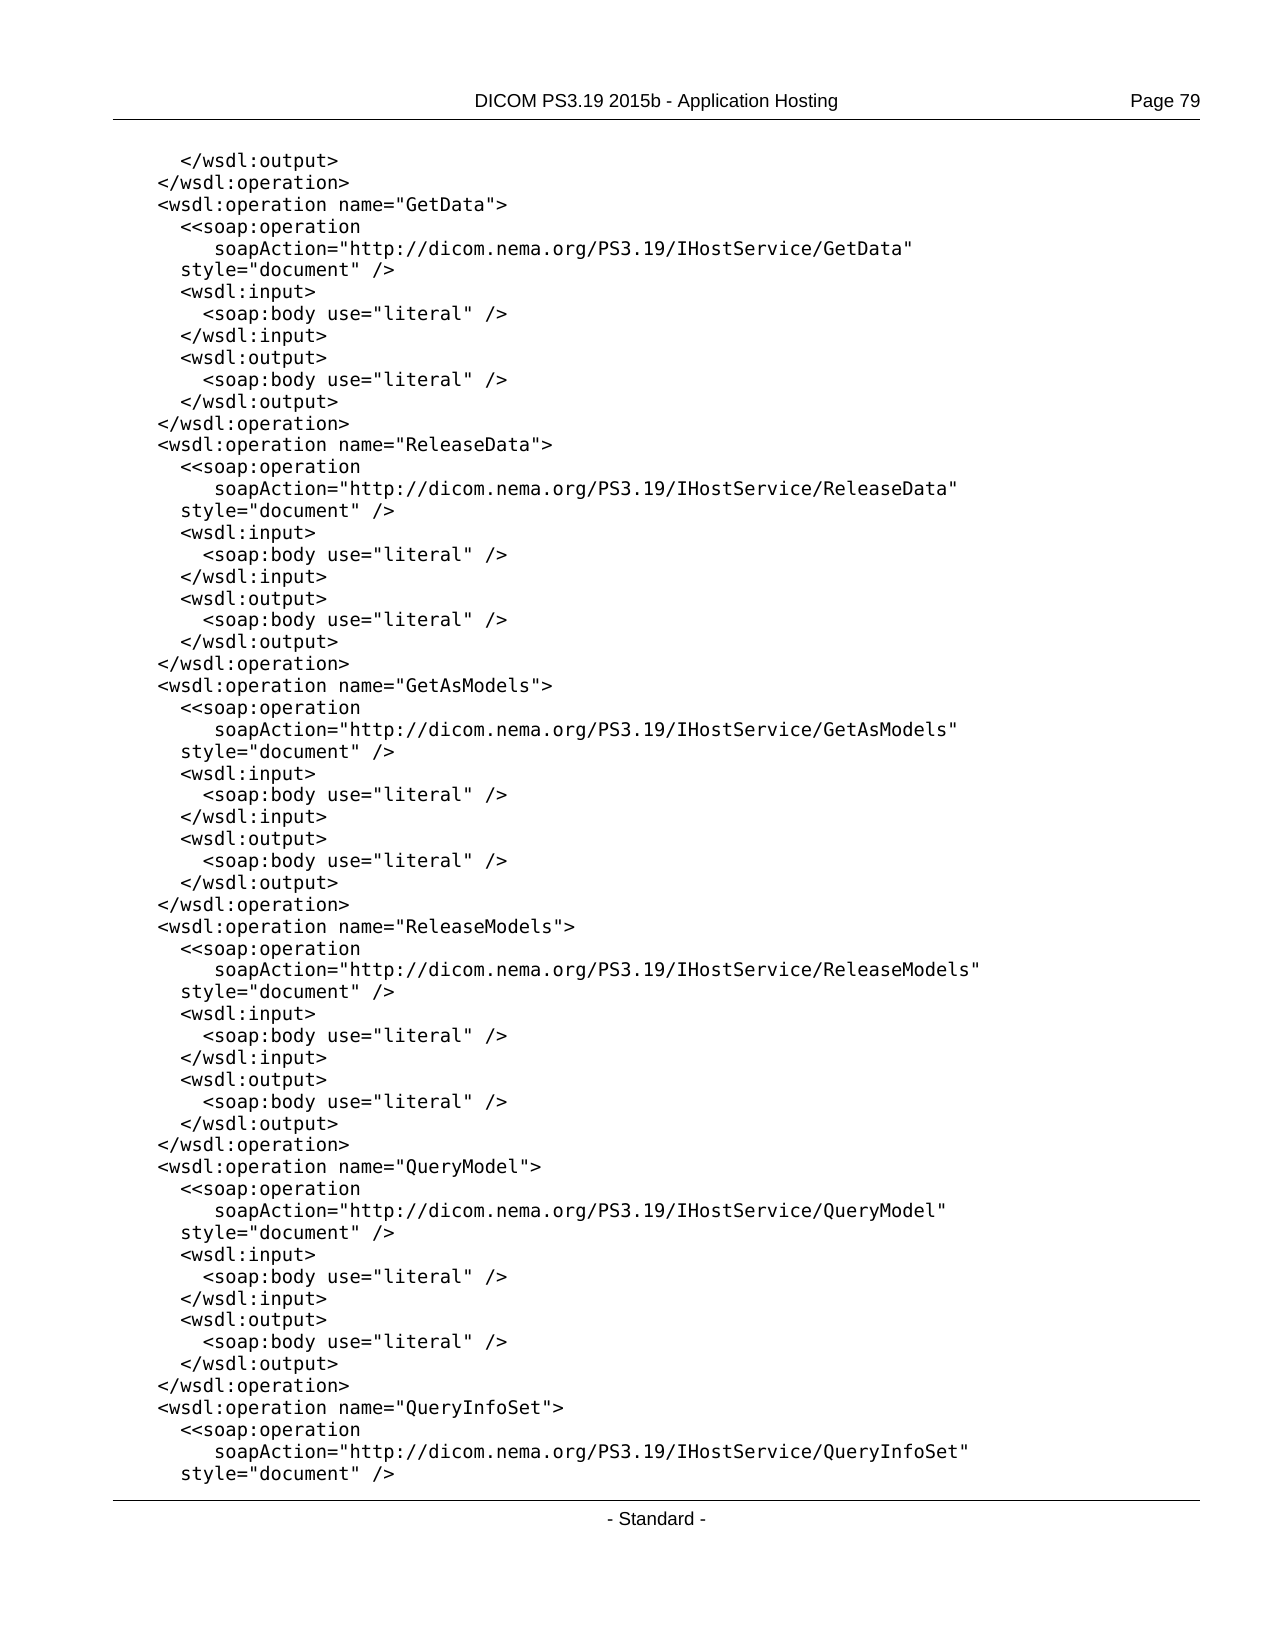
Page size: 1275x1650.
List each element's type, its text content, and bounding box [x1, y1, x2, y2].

text </wsdl:output> </wsdl:operation> <wsdl:operation name="GetData"> <<soap:operation soapAction="http://dicom.nema.org/PS3.19/IHostService/GetData" style="document" /> <wsdl:input> <soap:body use="literal" /> </wsdl:input> <wsdl:output> <soap:body use="literal" /> </wsdl:output> </wsdl:operation> <wsdl:operation name="ReleaseData"> <<soap:operation soapAction="http://dicom.nema.org/PS3.19/IHostService/ReleaseData" style="document" /> <wsdl:input> <soap:body use="literal" /> </wsdl:input> <wsdl:output> <soap:body use="literal" /> </wsdl:output> </wsdl:operation> <wsdl:operation name="GetAsModels"> <<soap:operation soapAction="http://dicom.nema.org/PS3.19/IHostService/GetAsModels" style="document" /> <wsdl:input> <soap:body use="literal" /> </wsdl:input> <wsdl:output> <soap:body use="literal" /> </wsdl:output> </wsdl:operation> <wsdl:operation name="ReleaseModels"> <<soap:operation soapAction="http://dicom.nema.org/PS3.19/IHostService/ReleaseModels" style="document" /> <wsdl:input> <soap:body use="literal" /> </wsdl:input> <wsdl:output> <soap:body use="literal" /> </wsdl:output> </wsdl:operation> <wsdl:operation name="QueryModel"> <<soap:operation soapAction="http://dicom.nema.org/PS3.19/IHostService/QueryModel" style="document" /> <wsdl:input> <soap:body use="literal" /> </wsdl:input> <wsdl:output> <soap:body use="literal" /> </wsdl:output> </wsdl:operation> <wsdl:operation name="QueryInfoSet"> <<soap:operation soapAction="http://dicom.nema.org/PS3.19/IHostService/QueryInfoSet" style="document" /> [112, 150, 1200, 1484]
